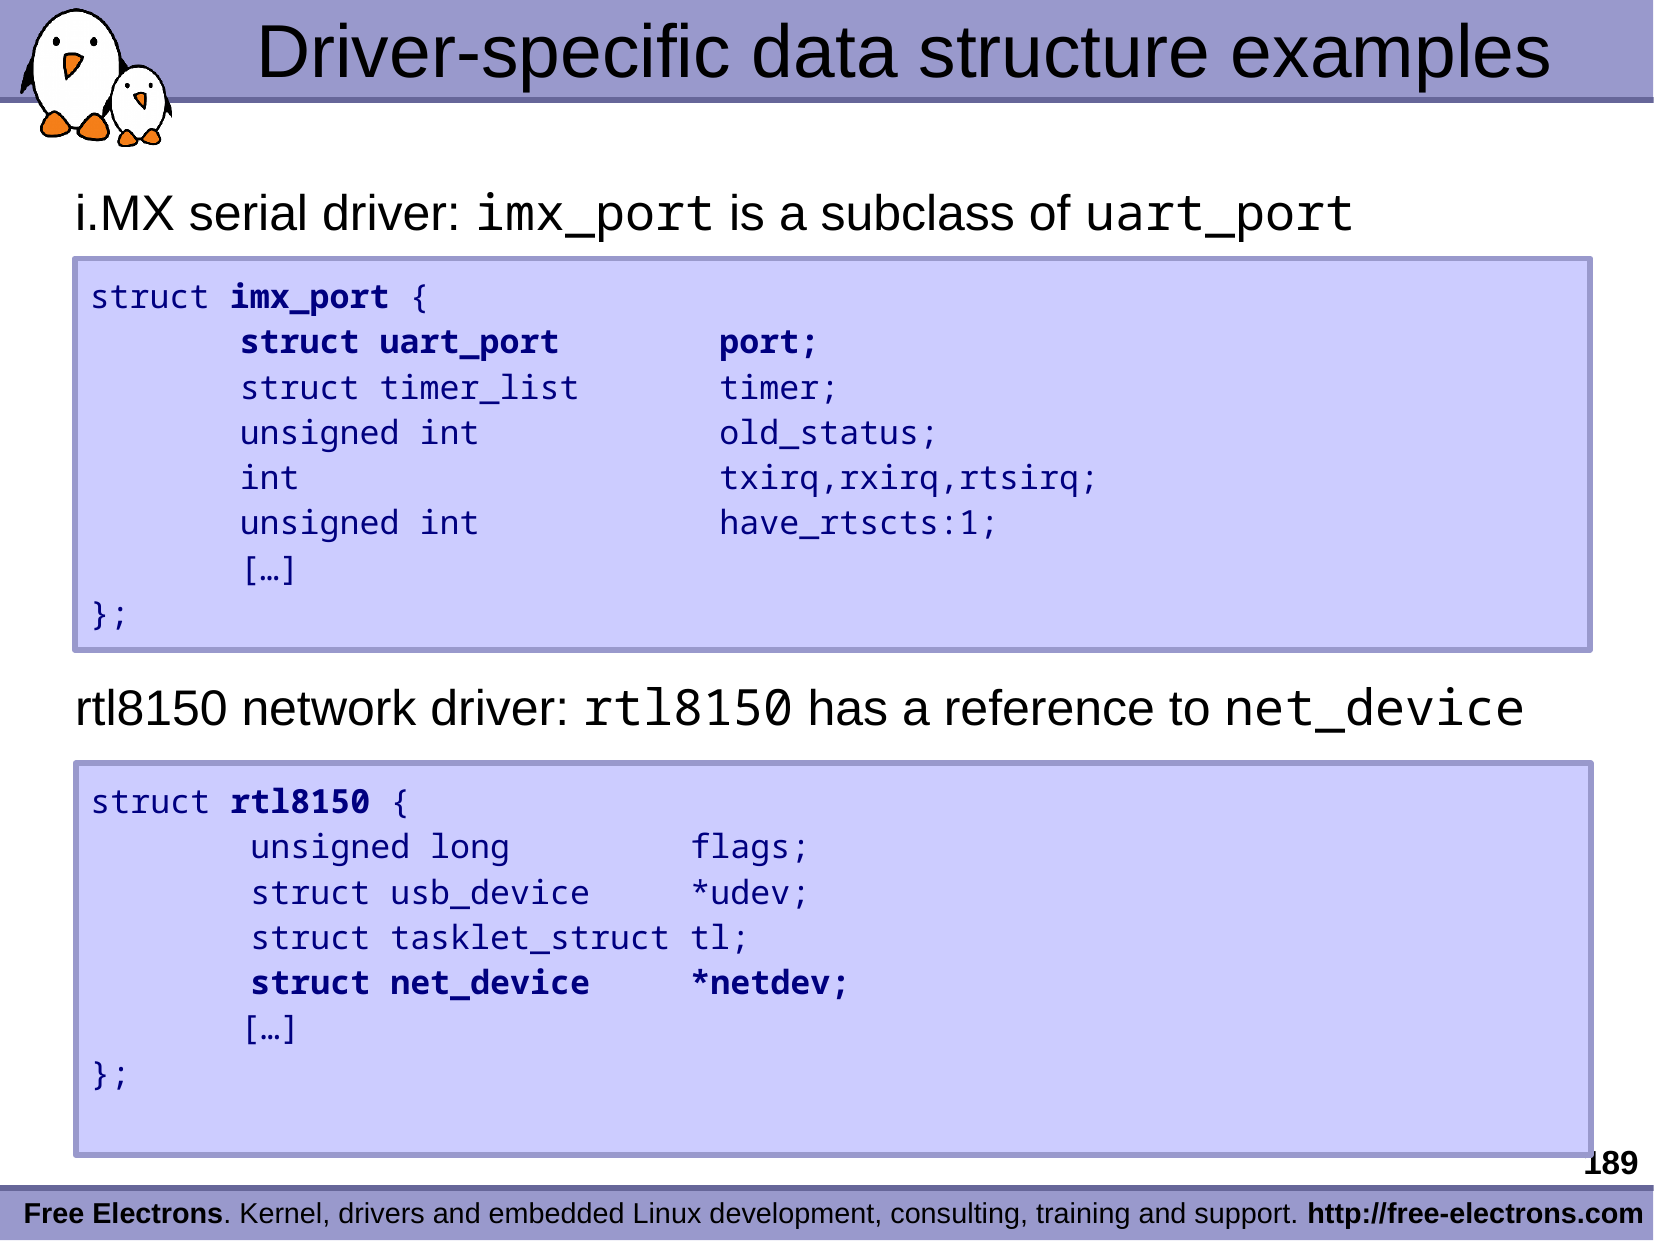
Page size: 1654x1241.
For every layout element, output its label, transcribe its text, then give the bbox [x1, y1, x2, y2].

text_box struct rtl8150 { unsigned long flags; struct usb_device *udev; struct tasklet_struct tl; struct net_device *netdev; […] }; [75, 763, 1591, 1105]
text_box struct imx_port { struct uart_port port; struct timer_list timer; unsigned int old_status; int txirq,rxirq,rtsirq; unsigned int have_rtscts:1; […] }; [75, 258, 1591, 601]
picture [20, 8, 172, 147]
text_box rtl8150 network driver: rtl8150 has a reference to net_device [75, 672, 1576, 736]
title Driver-specific data structure examples [178, 4, 1631, 98]
text_box i.MX serial driver: imx_port is a subclass of uart_port [75, 177, 1411, 241]
